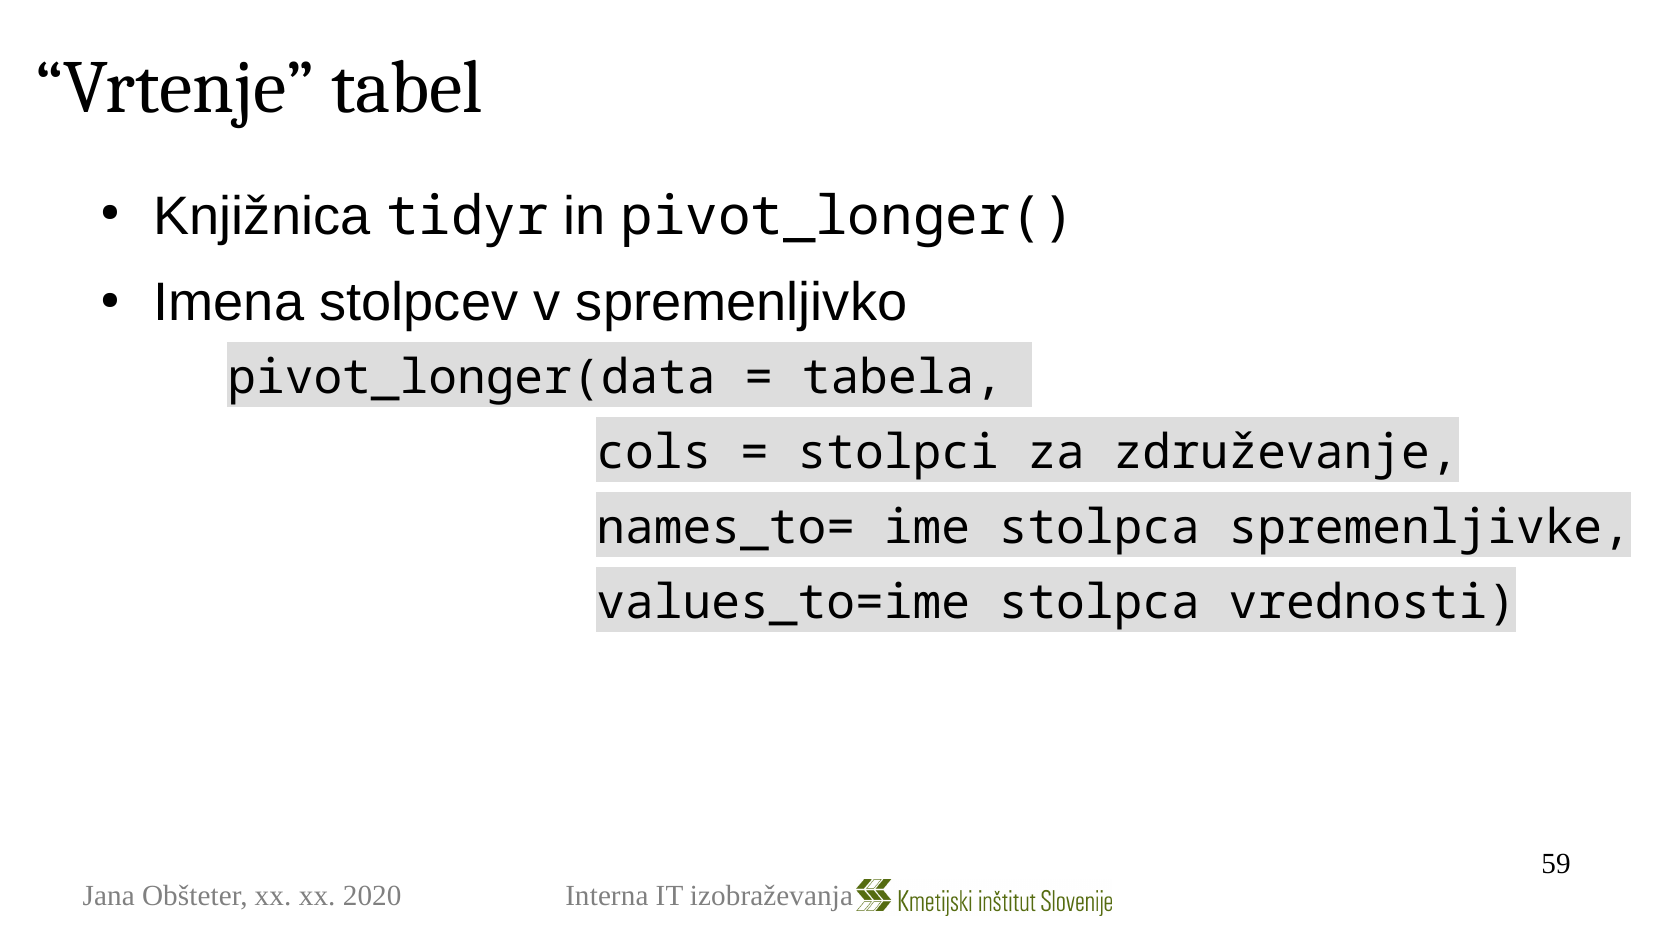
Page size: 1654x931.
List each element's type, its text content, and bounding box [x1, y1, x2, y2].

picture [856, 879, 1112, 916]
list Knjižnica tidyr in pivot_longer() Imena stolpcev v spremenljivko pivot_longer(data = tabela, cols = stolpci za združevanje, names_to= ime stolpca spremenljivke, values_to=ime stolpca vrednosti) [82, 165, 1642, 827]
title “Vrtenje” tabel [35, 21, 1524, 154]
